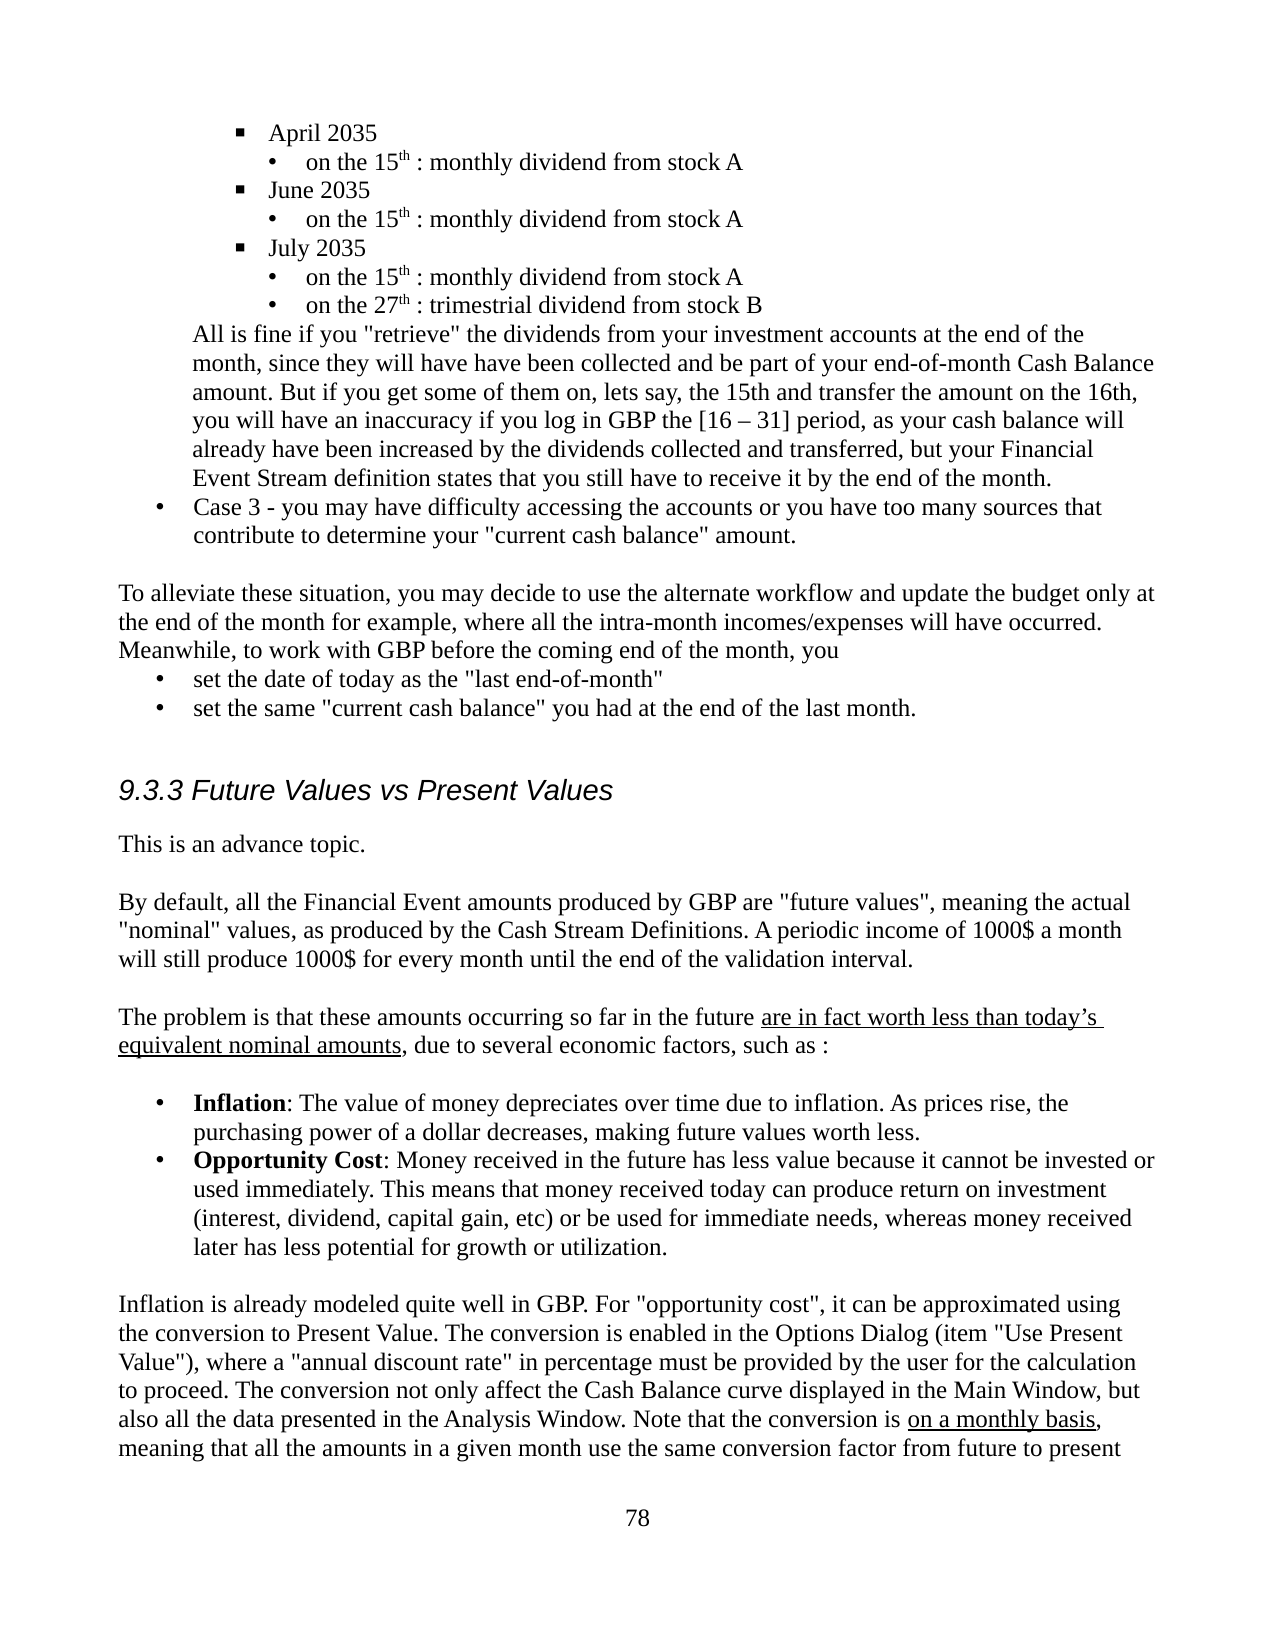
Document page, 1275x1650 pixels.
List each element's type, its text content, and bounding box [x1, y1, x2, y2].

list Opportunity Cost: Money received in the future has less value because it cannot be invested or used immediately. This means that money received today can produce return on investment (interest, dividend, capital gain, etc) or be used for immediate needs, whereas money received later has less potential for growth or utilization. [156, 1145, 1157, 1260]
list July 2035 [231, 233, 1157, 262]
list on the 15th : monthly dividend from stock A [268, 262, 1157, 291]
text The problem is that these amounts occurring so far in the future are in fact worth less than today’s equivalent nominal amounts, due to several economic factors, such as : [118, 1002, 1157, 1059]
text All is fine if you "retrieve" the dividends from your investment accounts at the end of the month, since they will have have been collected and be part of your end-of-month Cash Balance amount. But if you get some of them on, lets say, the 15th and transfer the amount on the 16th, you will have an inaccuracy if you log in GBP the [16 – 31] period, as your cash balance will already have been increased by the dividends collected and transferred, but your Financial Event Stream definition states that you still have to receive it by the end of the month. [192, 319, 1157, 492]
list April 2035 [231, 118, 1157, 147]
text To alleviate these situation, you may decide to use the alternate workflow and update the budget only at the end of the month for example, where all the intra-month incomes/expenses will have occurred. Meanwhile, to work with GBP before the coming end of the month, you [118, 578, 1157, 664]
list set the date of today as the "last end-of-month" [156, 664, 1157, 693]
list June 2035 [231, 176, 1157, 204]
list Case 3 - you may have difficulty accessing the accounts or you have too many sources that contribute to determine your "current cash balance" amount. [156, 492, 1157, 549]
subtitle Future Values vs Present Values [118, 773, 1157, 807]
text Inflation is already modeled quite well in GBP. For "opportunity cost", it can be approximated using the conversion to Present Value. The conversion is enabled in the Options Dialog (item "Use Present Value"), where a "annual discount rate" in percentage must be provided by the user for the calculation to proceed. The conversion not only affect the Cash Balance curve displayed in the Main Window, but also all the data presented in the Analysis Window. Note that the conversion is on a monthly basis, meaning that all the amounts in a given month use the same conversion factor from future to present [118, 1289, 1157, 1462]
list on the 15th : monthly dividend from stock A [268, 147, 1157, 176]
text This is an advance topic. [118, 829, 1157, 858]
text By default, all the Financial Event amounts produced by GBP are "future values", meaning the actual "nominal" values, as produced by the Cash Stream Definitions. A periodic income of 1000$ a month will still produce 1000$ for every month until the end of the validation interval. [118, 887, 1157, 973]
list set the same "current cash balance" you had at the end of the last month. [156, 693, 1157, 722]
list on the 27th : trimestrial dividend from stock B [268, 291, 1157, 319]
list Inflation: The value of money depreciates over time due to inflation. As prices rise, the purchasing power of a dollar decreases, making future values worth less. [156, 1088, 1157, 1145]
list on the 15th : monthly dividend from stock A [268, 204, 1157, 233]
